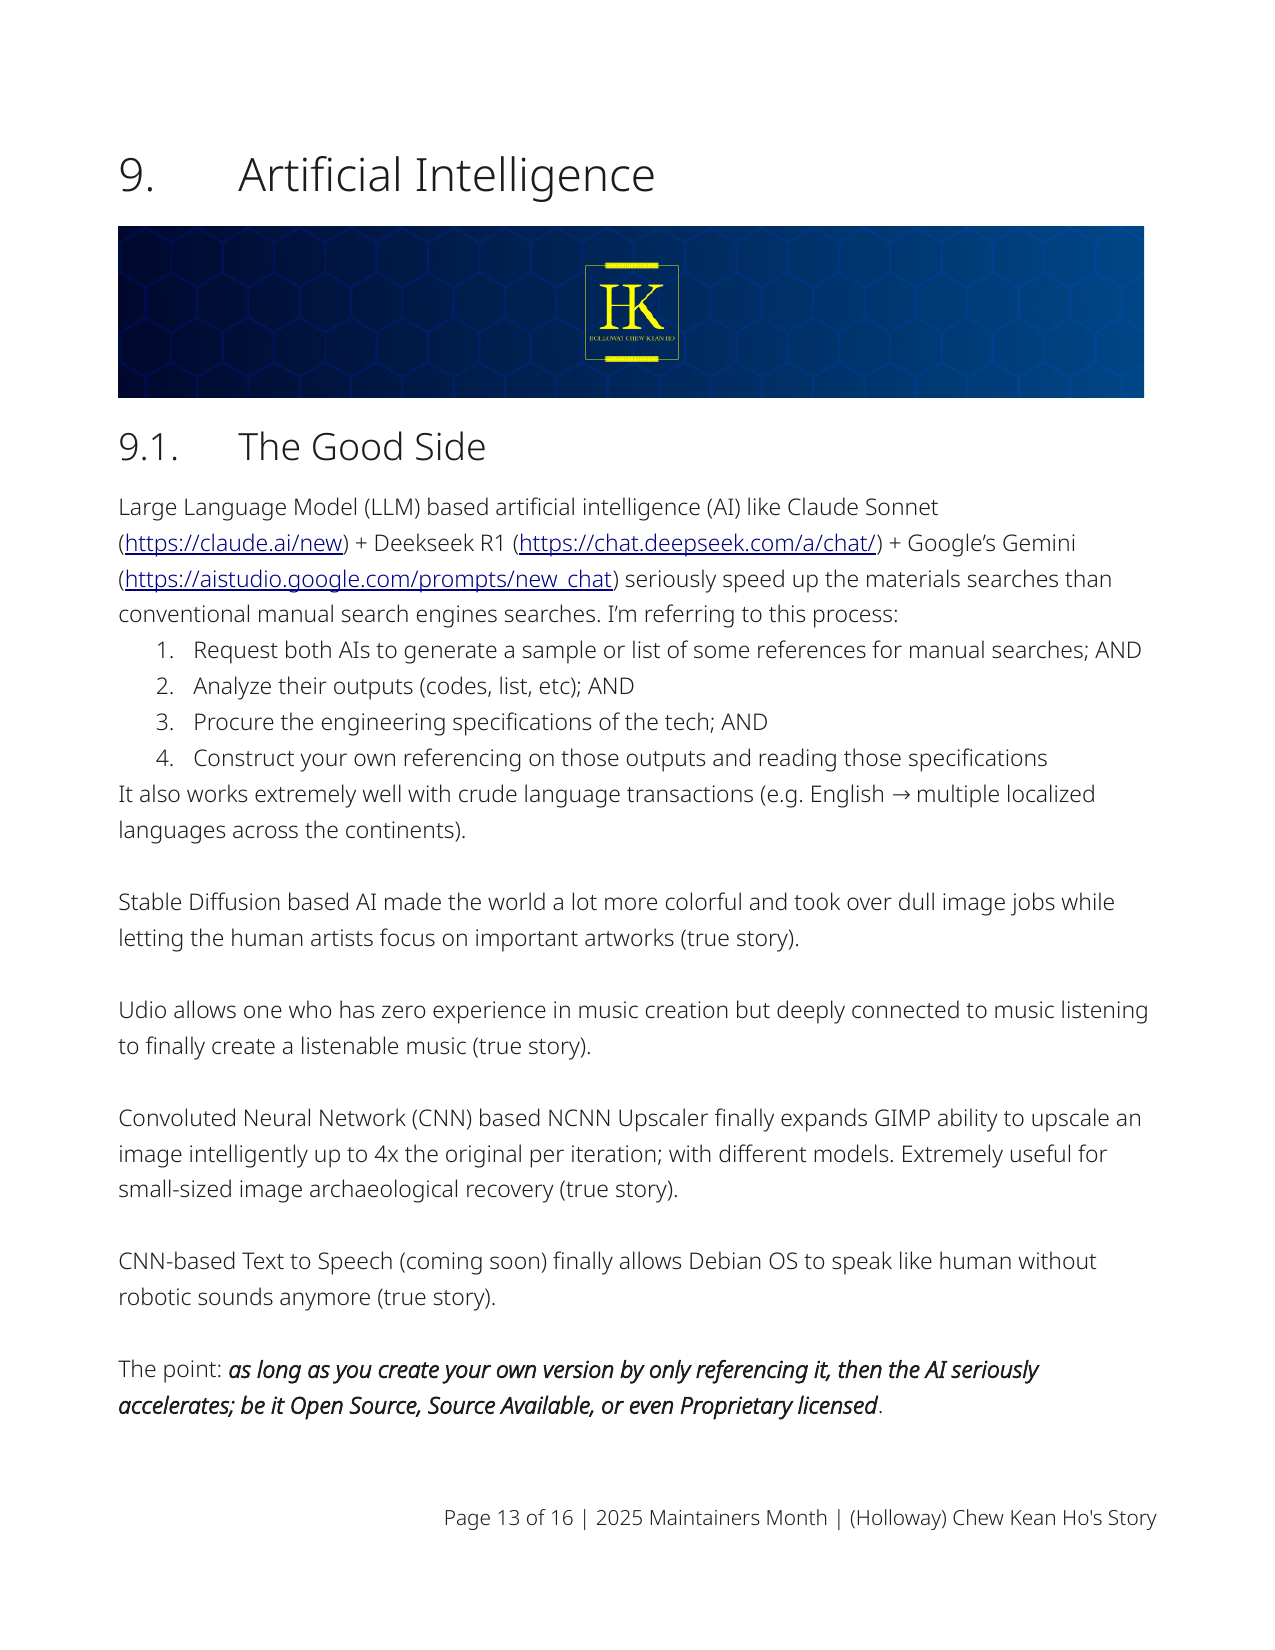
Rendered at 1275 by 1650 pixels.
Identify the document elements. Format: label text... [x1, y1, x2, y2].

text CNN-based Text to Speech (coming soon) finally allows Debian OS to speak like human without robotic sounds anymore (true story). [118, 1245, 1157, 1312]
text Stable Diffusion based AI made the world a lot more colorful and took over dull image jobs while letting the human artists focus on important artworks (true story). [118, 886, 1157, 953]
subtitle Artificial Intelligence [118, 143, 1157, 205]
text The point: as long as you create your own version by only referencing it, then the AI seriously accelerates; be it Open Source, Source Available, or even Proprietary licensed. [118, 1353, 1157, 1420]
picture [118, 226, 1145, 398]
text It also works extremely well with crude language transactions (e.g. English → multiple localized languages across the continents). [118, 778, 1157, 845]
text Convoluted Neural Network (CNN) based NCNN Upscaler finally expands GIMP ability to upscale an image intelligently up to 4x the original per iteration; with different models. Extremely useful for small-sized image archaeological recovery (true story). [118, 1102, 1157, 1205]
list Construct your own referencing on those outputs and reading those specifications [156, 742, 1157, 773]
text Udio allows one who has zero experience in music creation but deeply connected to music listening to finally create a listenable music (true story). [118, 994, 1157, 1061]
list Procure the engineering specifications of the tech; AND [156, 706, 1157, 737]
list Request both AIs to generate a sample or list of some references for manual searches; AND [156, 634, 1157, 666]
text Large Language Model (LLM) based artificial intelligence (AI) like Claude Sonnet (https://claude.ai/new) + Deekseek R1 (https://chat.deepseek.com/a/chat/) + Google’s Gemini (https://aistudio.google.com/prompts/new_chat) seriously speed up the materials searches than conventional manual search engines searches. I’m referring to this process: [118, 491, 1157, 630]
list Analyze their outputs (codes, list, etc); AND [156, 670, 1157, 702]
subtitle The Good Side [118, 420, 1157, 471]
